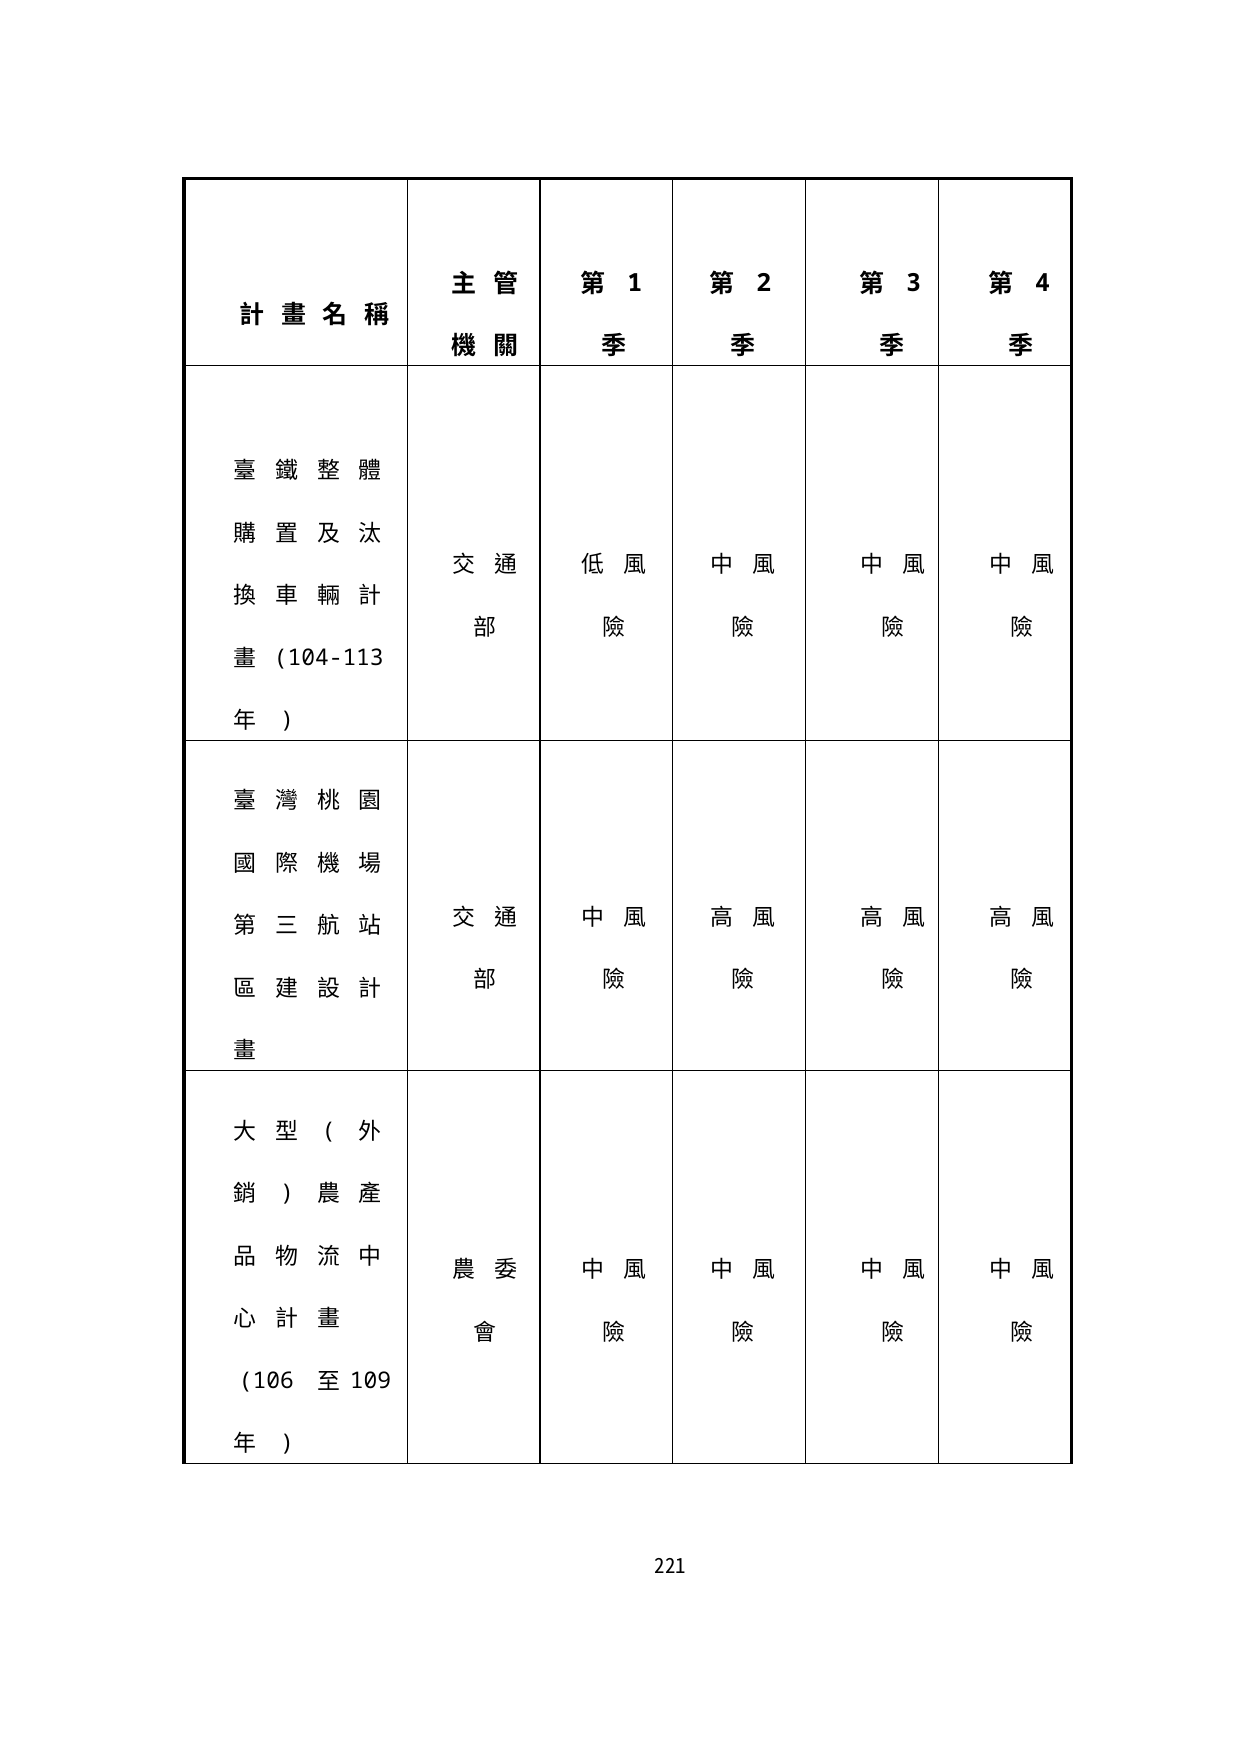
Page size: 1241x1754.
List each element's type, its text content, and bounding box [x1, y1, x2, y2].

table_cell 中風險 [806, 366, 938, 740]
table_header 第3季 [806, 180, 938, 365]
table_cell 中風險 [541, 1071, 672, 1463]
table_header 計畫名稱 [186, 180, 407, 365]
table_cell 臺鐵整體購置及汰換車輛計畫(104-113年) [186, 366, 407, 740]
table_header 主管機關 [408, 180, 539, 365]
table_cell 中風險 [939, 366, 1070, 740]
table_cell 大型(外銷)農產品物流中心計畫(106至109年) [186, 1071, 407, 1463]
table_cell 中風險 [673, 366, 805, 740]
table_cell 中風險 [673, 1071, 805, 1463]
table_cell 中風險 [806, 1071, 938, 1463]
table_cell 交通部 [408, 366, 539, 740]
table_cell 低風險 [541, 366, 672, 740]
table_cell 交通部 [408, 741, 539, 1070]
table_cell 中風險 [541, 741, 672, 1070]
table_cell 高風險 [939, 741, 1070, 1070]
table_cell 高風險 [806, 741, 938, 1070]
table_header 第1季 [541, 180, 672, 365]
table_cell 高風險 [673, 741, 805, 1070]
table_header 第4季 [939, 180, 1070, 365]
table_cell 臺灣桃園國際機場第三航站區建設計畫 [186, 741, 407, 1070]
table_cell 中風險 [939, 1071, 1070, 1463]
table_cell 農委會 [408, 1071, 539, 1463]
table_header 第2季 [673, 180, 805, 365]
